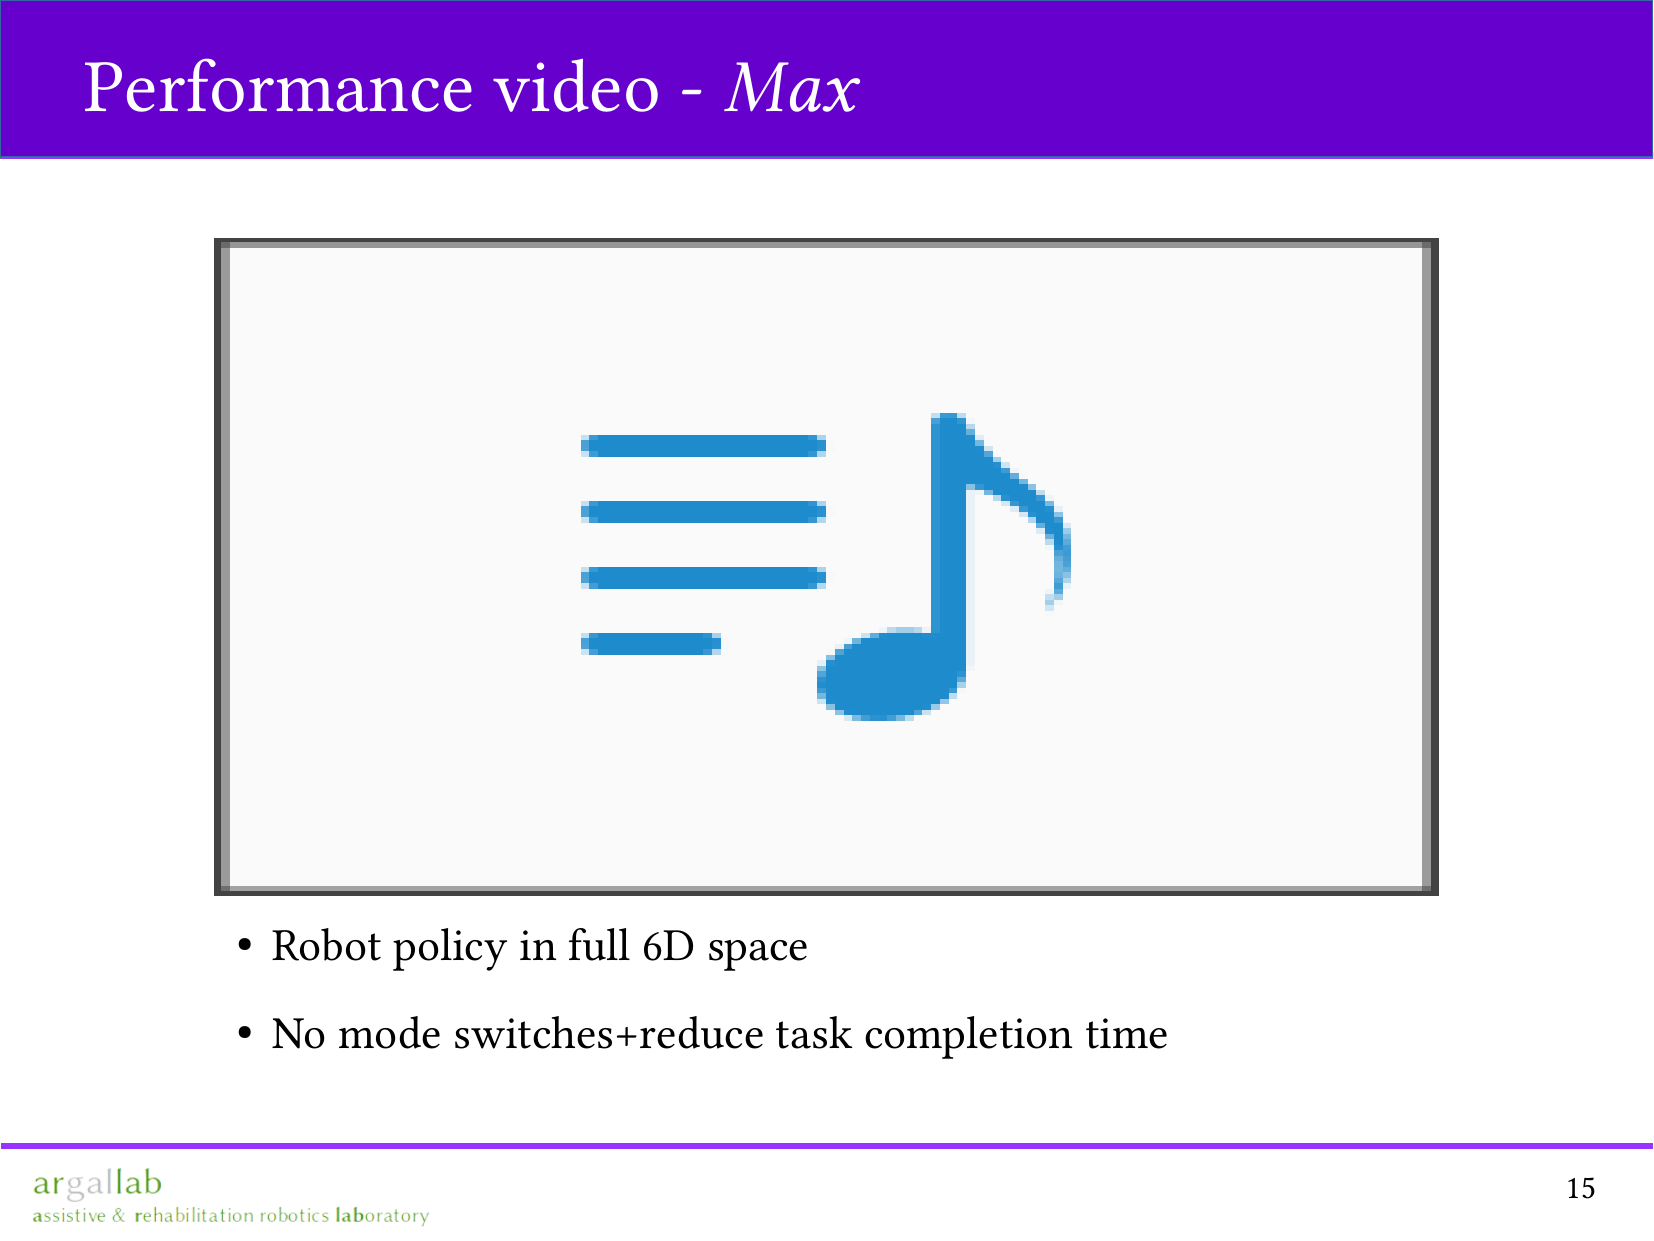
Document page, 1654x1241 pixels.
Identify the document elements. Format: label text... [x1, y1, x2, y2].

text_box Robot policy in full 6D space No mode switches+reduce task completion time [221, 911, 1185, 1084]
text_box Performance video - Max [69, 36, 1621, 138]
text_box [213, 236, 1441, 897]
picture [21, 1140, 444, 1241]
